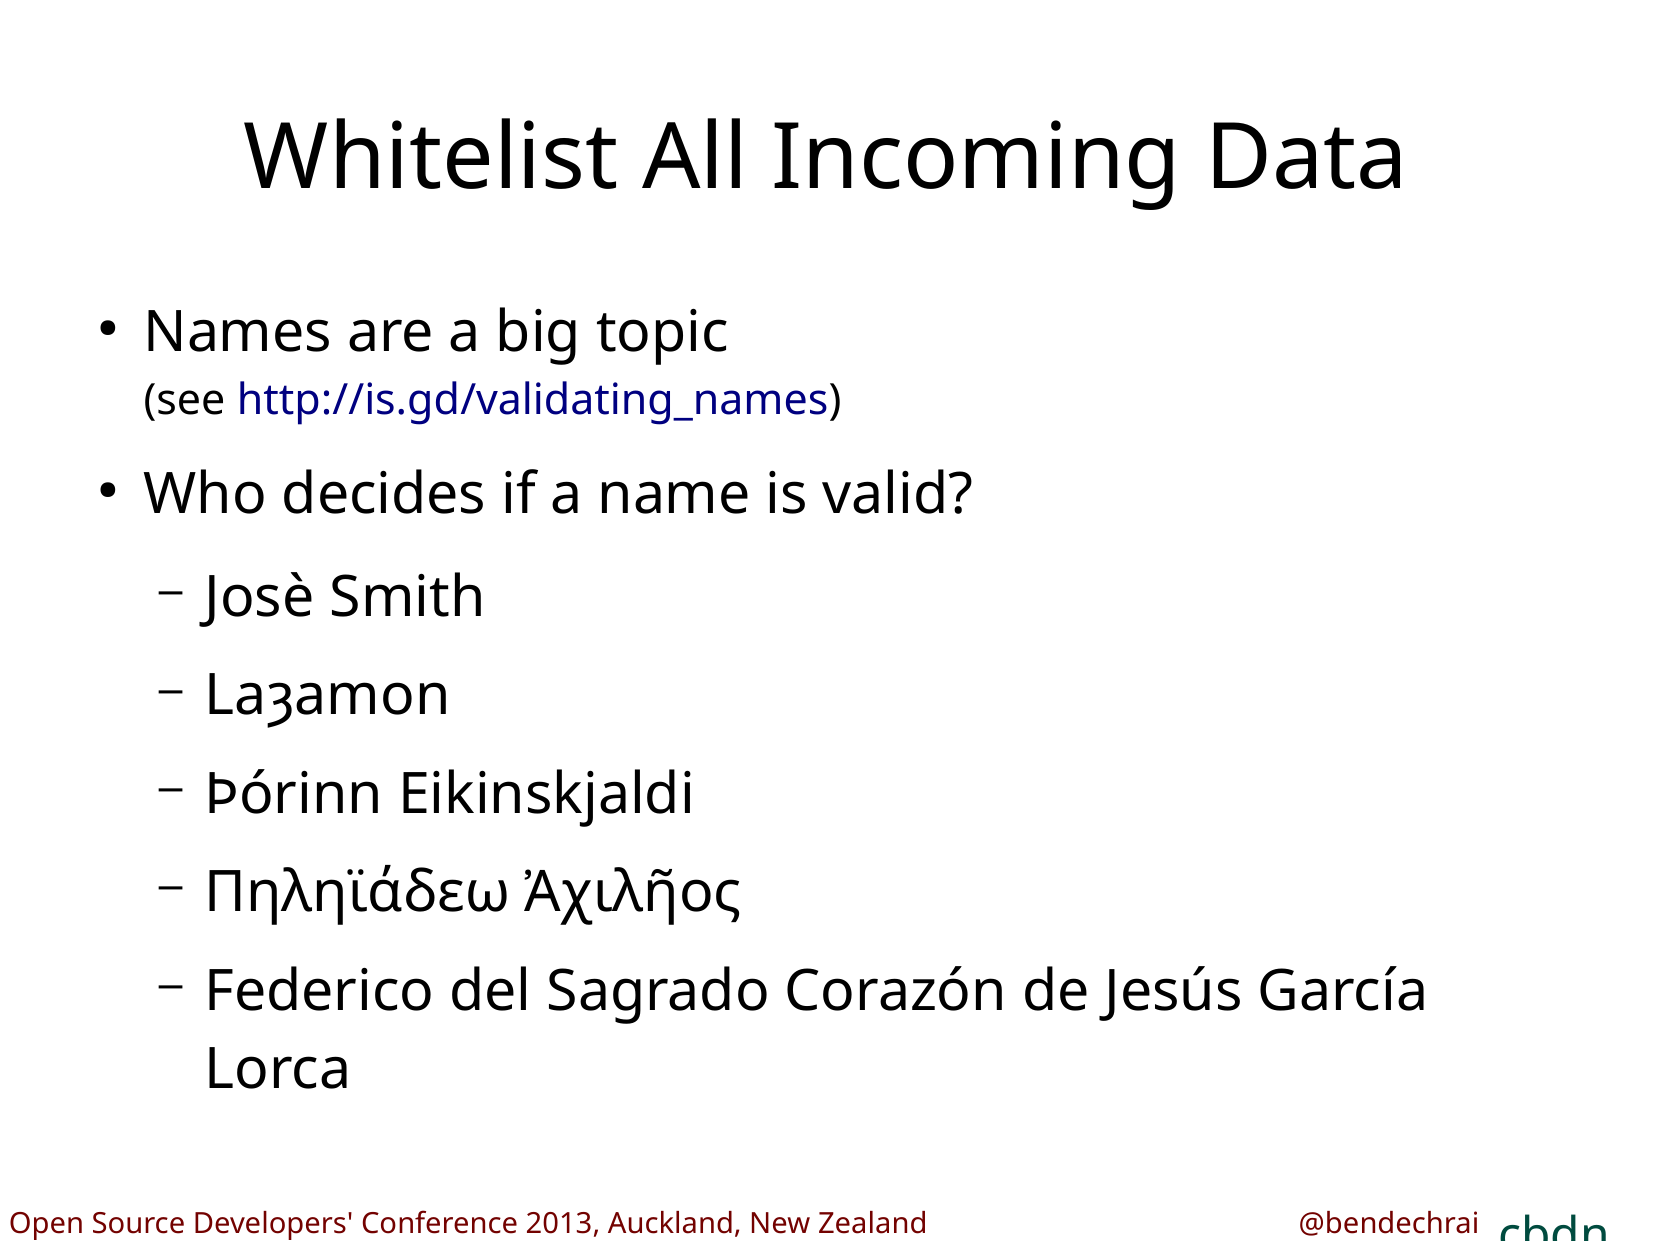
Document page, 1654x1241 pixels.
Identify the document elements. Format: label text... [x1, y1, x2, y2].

text_box [914, 1219, 922, 1231]
list Names are a big topic (see http://is.gd/validating_names) Who decides if a name is valid? Josè Smith Laȝamon Þórinn Eikinskjaldi Πηληϊάδεω Ἀχιλῆος Federico del Sagrado Corazón de Jesús García Lorca [82, 290, 1571, 1109]
text_box @bendechrai [1283, 1194, 1483, 1241]
text_box [914, 1198, 1283, 1241]
text_box Open Source Developers' Conference 2013, Auckland, New Zealand [0, 1194, 914, 1241]
text_box cbdn [1483, 1192, 1654, 1241]
title Whitelist All Incoming Data [82, 56, 1571, 250]
